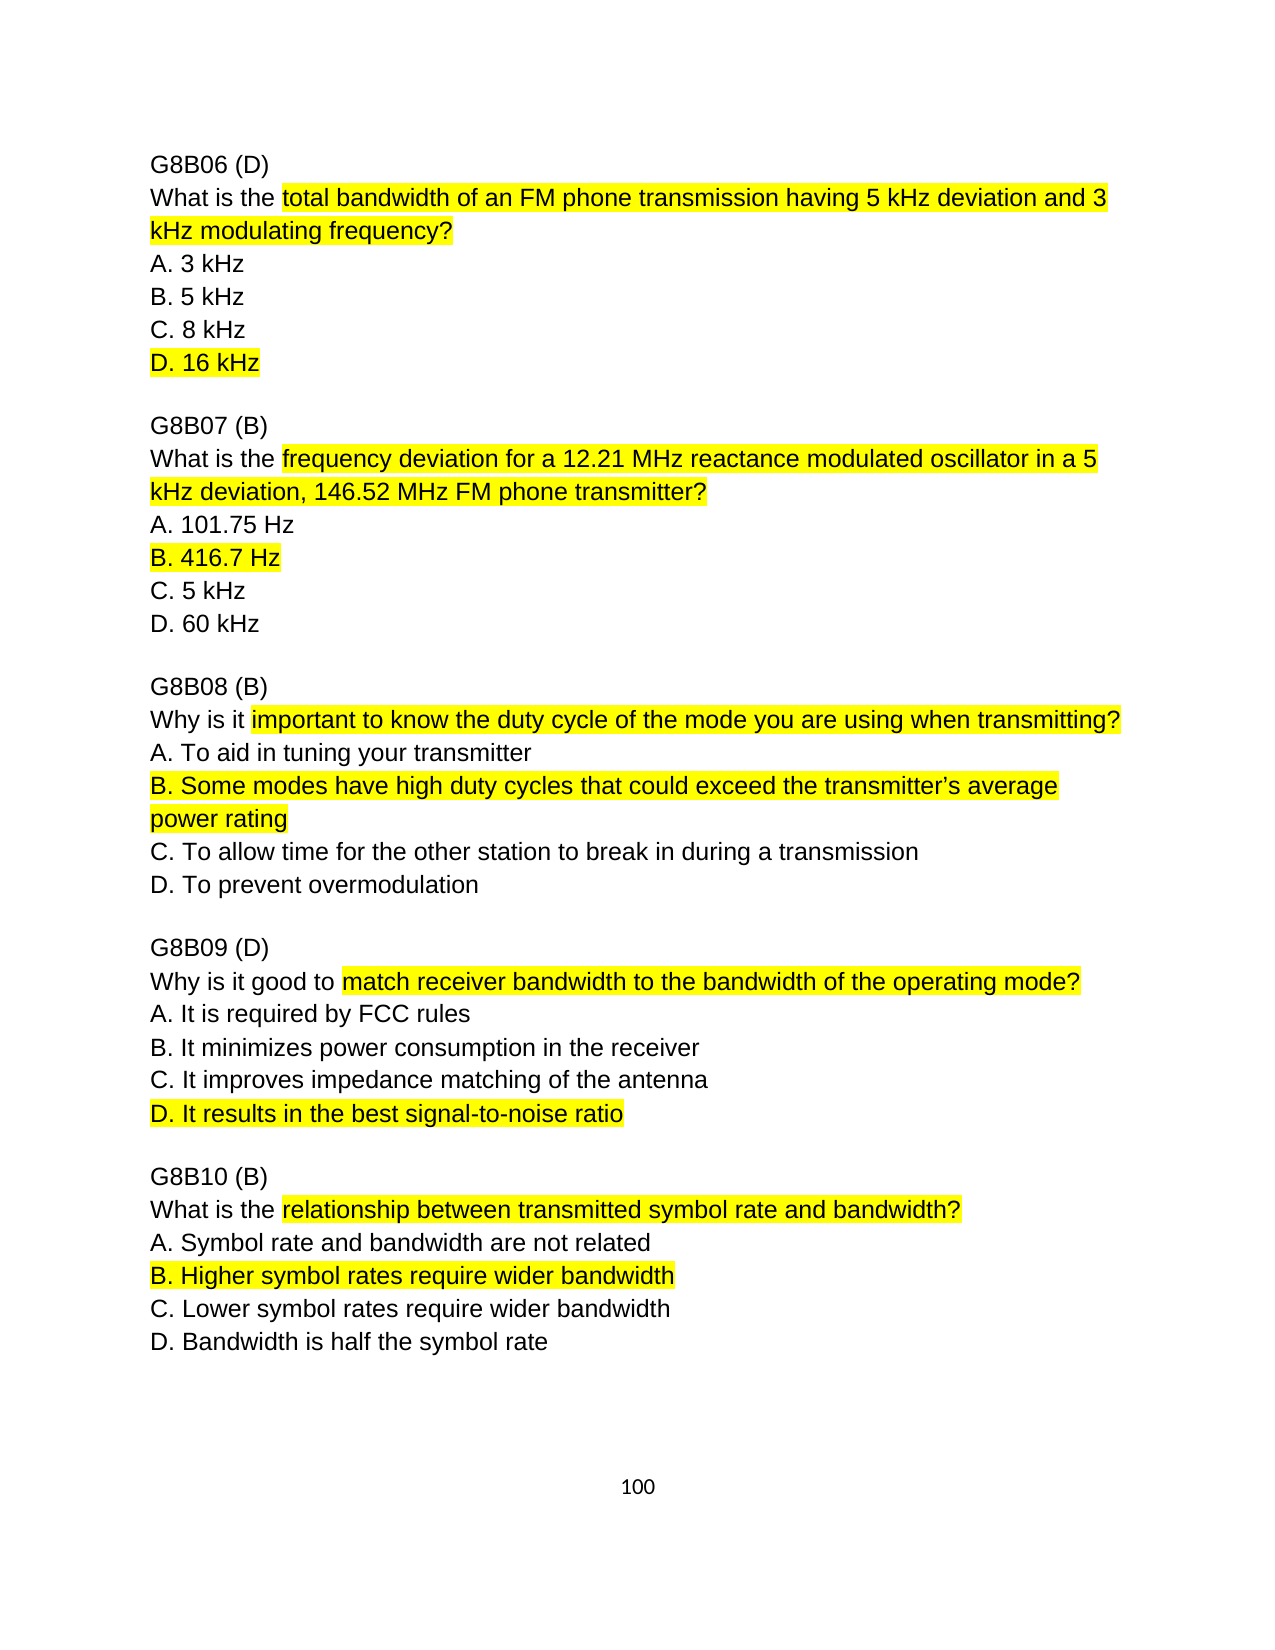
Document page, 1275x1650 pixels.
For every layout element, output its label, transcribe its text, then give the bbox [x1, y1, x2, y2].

text G8B07 (B) What is the frequency deviation for a 12.21 MHz reactance modulated oscillator in a 5 kHz deviation, 146.52 MHz FM phone transmitter? A. 101.75 Hz B. 416.7 Hz C. 5 kHz D. 60 kHz [150, 411, 1125, 638]
text G8B06 (D) What is the total bandwidth of an FM phone transmission having 5 kHz deviation and 3 kHz modulating frequency? A. 3 kHz B. 5 kHz C. 8 kHz D. 16 kHz [150, 150, 1125, 377]
text G8B08 (B) Why is it important to know the duty cycle of the mode you are using when transmitting? A. To aid in tuning your transmitter B. Some modes have high duty cycles that could exceed the transmitter’s average power rating C. To allow time for the other station to break in during a transmission D. To prevent overmodulation [150, 672, 1125, 899]
text G8B10 (B) What is the relationship between transmitted symbol rate and bandwidth? A. Symbol rate and bandwidth are not related B. Higher symbol rates require wider bandwidth C. Lower symbol rates require wider bandwidth D. Bandwidth is half the symbol rate [150, 1162, 1125, 1355]
text G8B09 (D) Why is it good to match receiver bandwidth to the bandwidth of the operating mode? A. It is required by FCC rules B. It minimizes power consumption in the receiver C. It improves impedance matching of the antenna D. It results in the best signal-to-noise ratio [150, 933, 1125, 1127]
